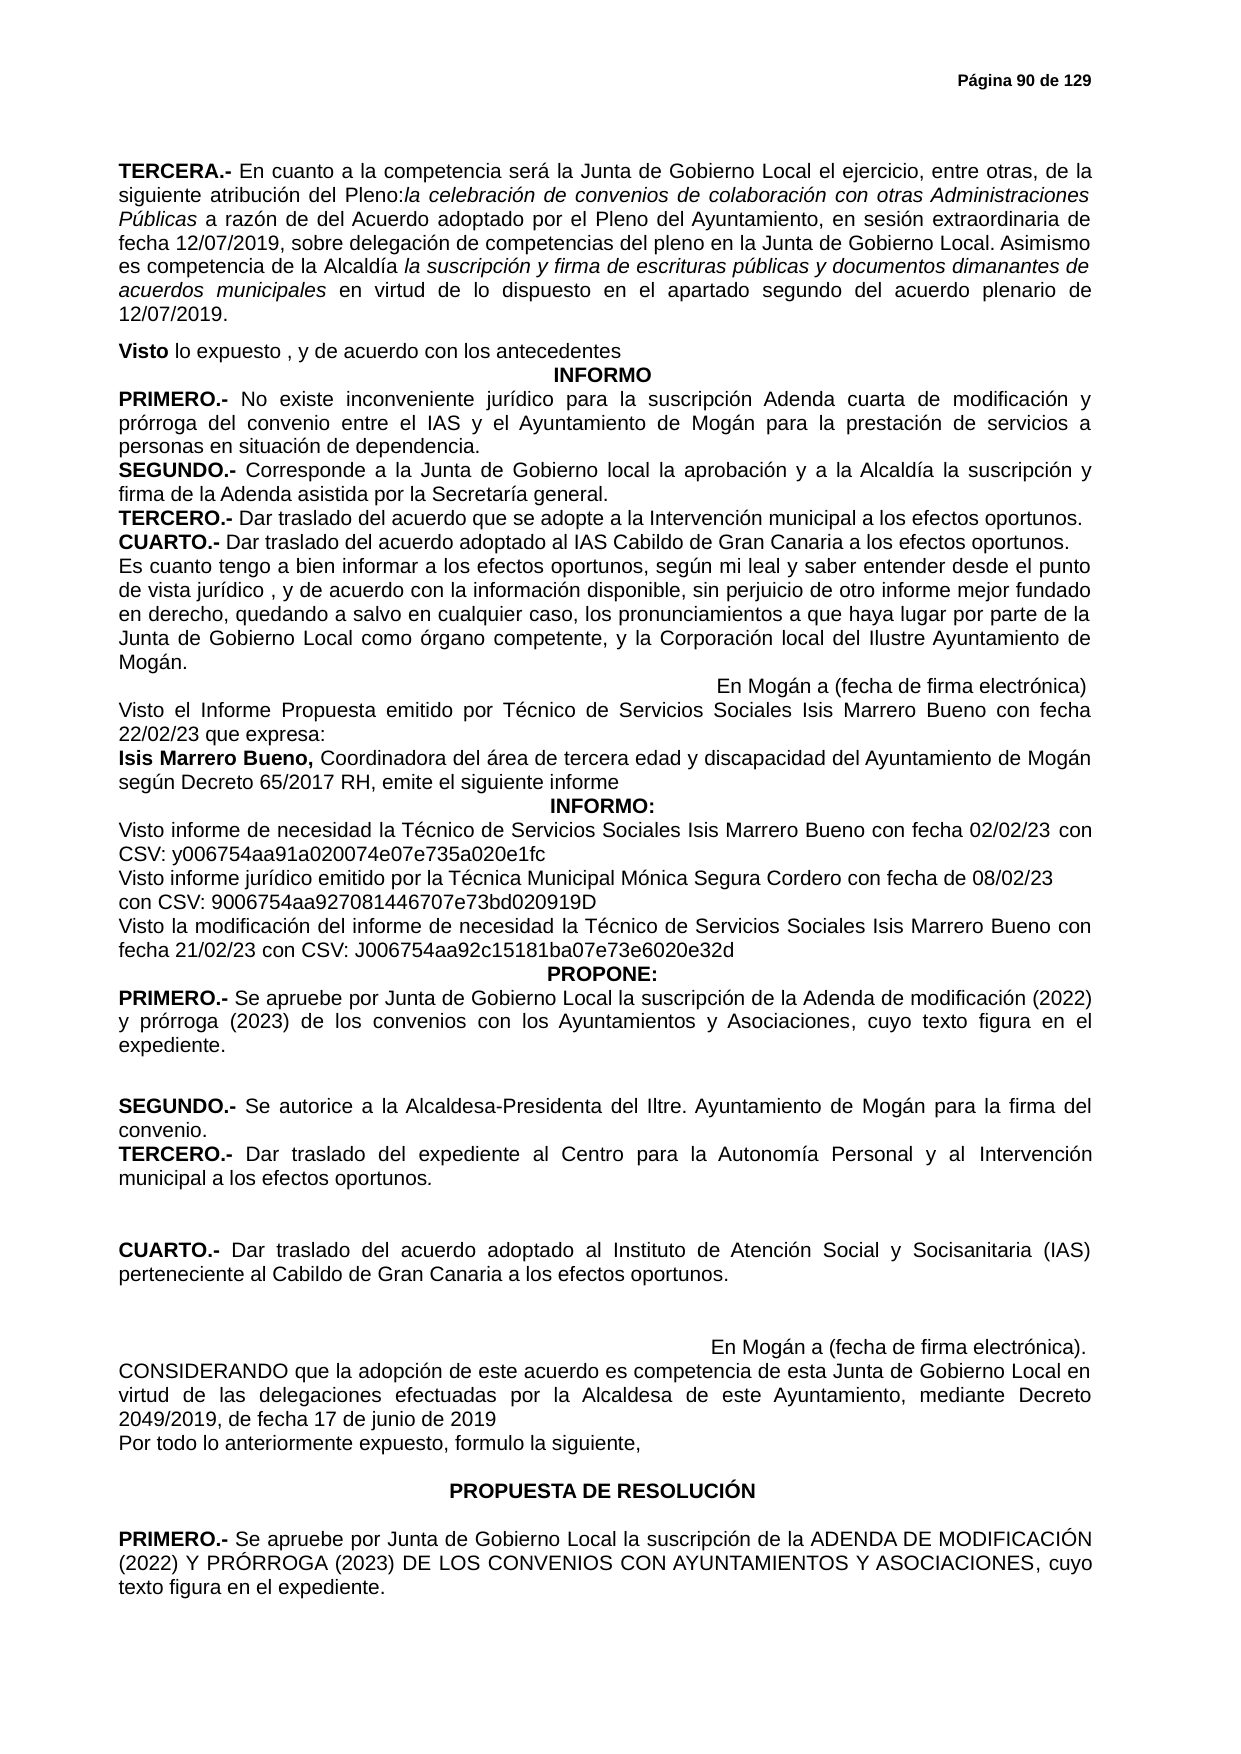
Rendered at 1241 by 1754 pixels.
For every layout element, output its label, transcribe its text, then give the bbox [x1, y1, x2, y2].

text SEGUNDO.- Se autorice a la Alcaldesa-Presidenta del Iltre. Ayuntamiento de Mogán para la firma del convenio. [118, 1094, 1092, 1142]
text Visto lo expuesto , y de acuerdo con los antecedentes [118, 338, 1092, 362]
text TERCERA.- En cuanto a la competencia será la Junta de Gobierno Local el ejercicio, entre otras, de la siguiente atribución del Pleno:la celebración de convenios de colaboración con otras Administraciones Públicas a razón de del Acuerdo adoptado por el Pleno del Ayuntamiento, en sesión extraordinaria de fecha 12/07/2019, sobre delegación de competencias del pleno en la Junta de Gobierno Local. Asimismo es competencia de la Alcaldía la suscripción y firma de escrituras públicas y documentos dimanantes de acuerdos municipales en virtud de lo dispuesto en el apartado segundo del acuerdo plenario de 12/07/2019. [118, 158, 1092, 326]
text SEGUNDO.- Corresponde a la Junta de Gobierno local la aprobación y a la Alcaldía la suscripción y firma de la Adenda asistida por la Secretaría general. [118, 458, 1092, 506]
text En Mogán a (fecha de firma electrónica). [118, 1335, 1092, 1359]
text PRIMERO.- Se apruebe por Junta de Gobierno Local la suscripción de la Adenda de modificación (2022) y prórroga (2023) de los convenios con los Ayuntamientos y Asociaciones, cuyo texto figura en el expediente. [118, 985, 1092, 1057]
text Visto el Informe Propuesta emitido por Técnico de Servicios Sociales Isis Marrero Bueno con fecha 22/02/23 que expresa: [118, 698, 1092, 746]
text Visto la modificación del informe de necesidad la Técnico de Servicios Sociales Isis Marrero Bueno con fecha 21/02/23 con CSV: J006754aa92c15181ba07e73e6020e32d [118, 913, 1092, 961]
text Por todo lo anteriormente expuesto, formulo la siguiente, [118, 1431, 1092, 1455]
text PROPUESTA DE RESOLUCIÓN [118, 1479, 1092, 1503]
text PROPONE: [118, 961, 1092, 985]
text Es cuanto tengo a bien informar a los efectos oportunos, según mi leal y saber entender desde el punto de vista jurídico , y de acuerdo con la información disponible, sin perjuicio de otro informe mejor fundado en derecho, quedando a salvo en cualquier caso, los pronunciamientos a que haya lugar por parte de la Junta de Gobierno Local como órgano competente, y la Corporación local del Ilustre Ayuntamiento de Mogán. [118, 554, 1092, 674]
text Visto informe de necesidad la Técnico de Servicios Sociales Isis Marrero Bueno con fecha 02/02/23 con CSV: y006754aa91a020074e07e735a020e1fc [118, 818, 1092, 866]
text CUARTO.- Dar traslado del acuerdo adoptado al Instituto de Atención Social y Socisanitaria (IAS) perteneciente al Cabildo de Gran Canaria a los efectos oportunos. [118, 1238, 1092, 1286]
text INFORMO: [118, 794, 1092, 818]
text Isis Marrero Bueno, Coordinadora del área de tercera edad y discapacidad del Ayuntamiento de Mogán según Decreto 65/2017 RH, emite el siguiente informe [118, 746, 1092, 794]
text PRIMERO.- No existe inconveniente jurídico para la suscripción Adenda cuarta de modificación y prórroga del convenio entre el IAS y el Ayuntamiento de Mogán para la prestación de servicios a personas en situación de dependencia. [118, 386, 1092, 458]
text En Mogán a (fecha de firma electrónica) [118, 674, 1092, 698]
text PRIMERO.- Se apruebe por Junta de Gobierno Local la suscripción de la ADENDA DE MODIFICACIÓN (2022) Y PRÓRROGA (2023) DE LOS CONVENIOS CON AYUNTAMIENTOS Y ASOCIACIONES, cuyo texto figura en el expediente. [118, 1527, 1092, 1598]
text Visto informe jurídico emitido por la Técnica Municipal Mónica Segura Cordero con fecha de 08/02/23 con CSV: 9006754aa927081446707e73bd020919D [118, 866, 1092, 913]
text CONSIDERANDO que la adopción de este acuerdo es competencia de esta Junta de Gobierno Local en virtud de las delegaciones efectuadas por la Alcaldesa de este Ayuntamiento, mediante Decreto 2049/2019, de fecha 17 de junio de 2019 [118, 1359, 1092, 1431]
text TERCERO.- Dar traslado del expediente al Centro para la Autonomía Personal y al Intervención municipal a los efectos oportunos. [118, 1142, 1092, 1189]
text CUARTO.- Dar traslado del acuerdo adoptado al IAS Cabildo de Gran Canaria a los efectos oportunos. [118, 530, 1092, 554]
text INFORMO [118, 362, 1092, 386]
text TERCERO.- Dar traslado del acuerdo que se adopte a la Intervención municipal a los efectos oportunos. [118, 506, 1092, 530]
